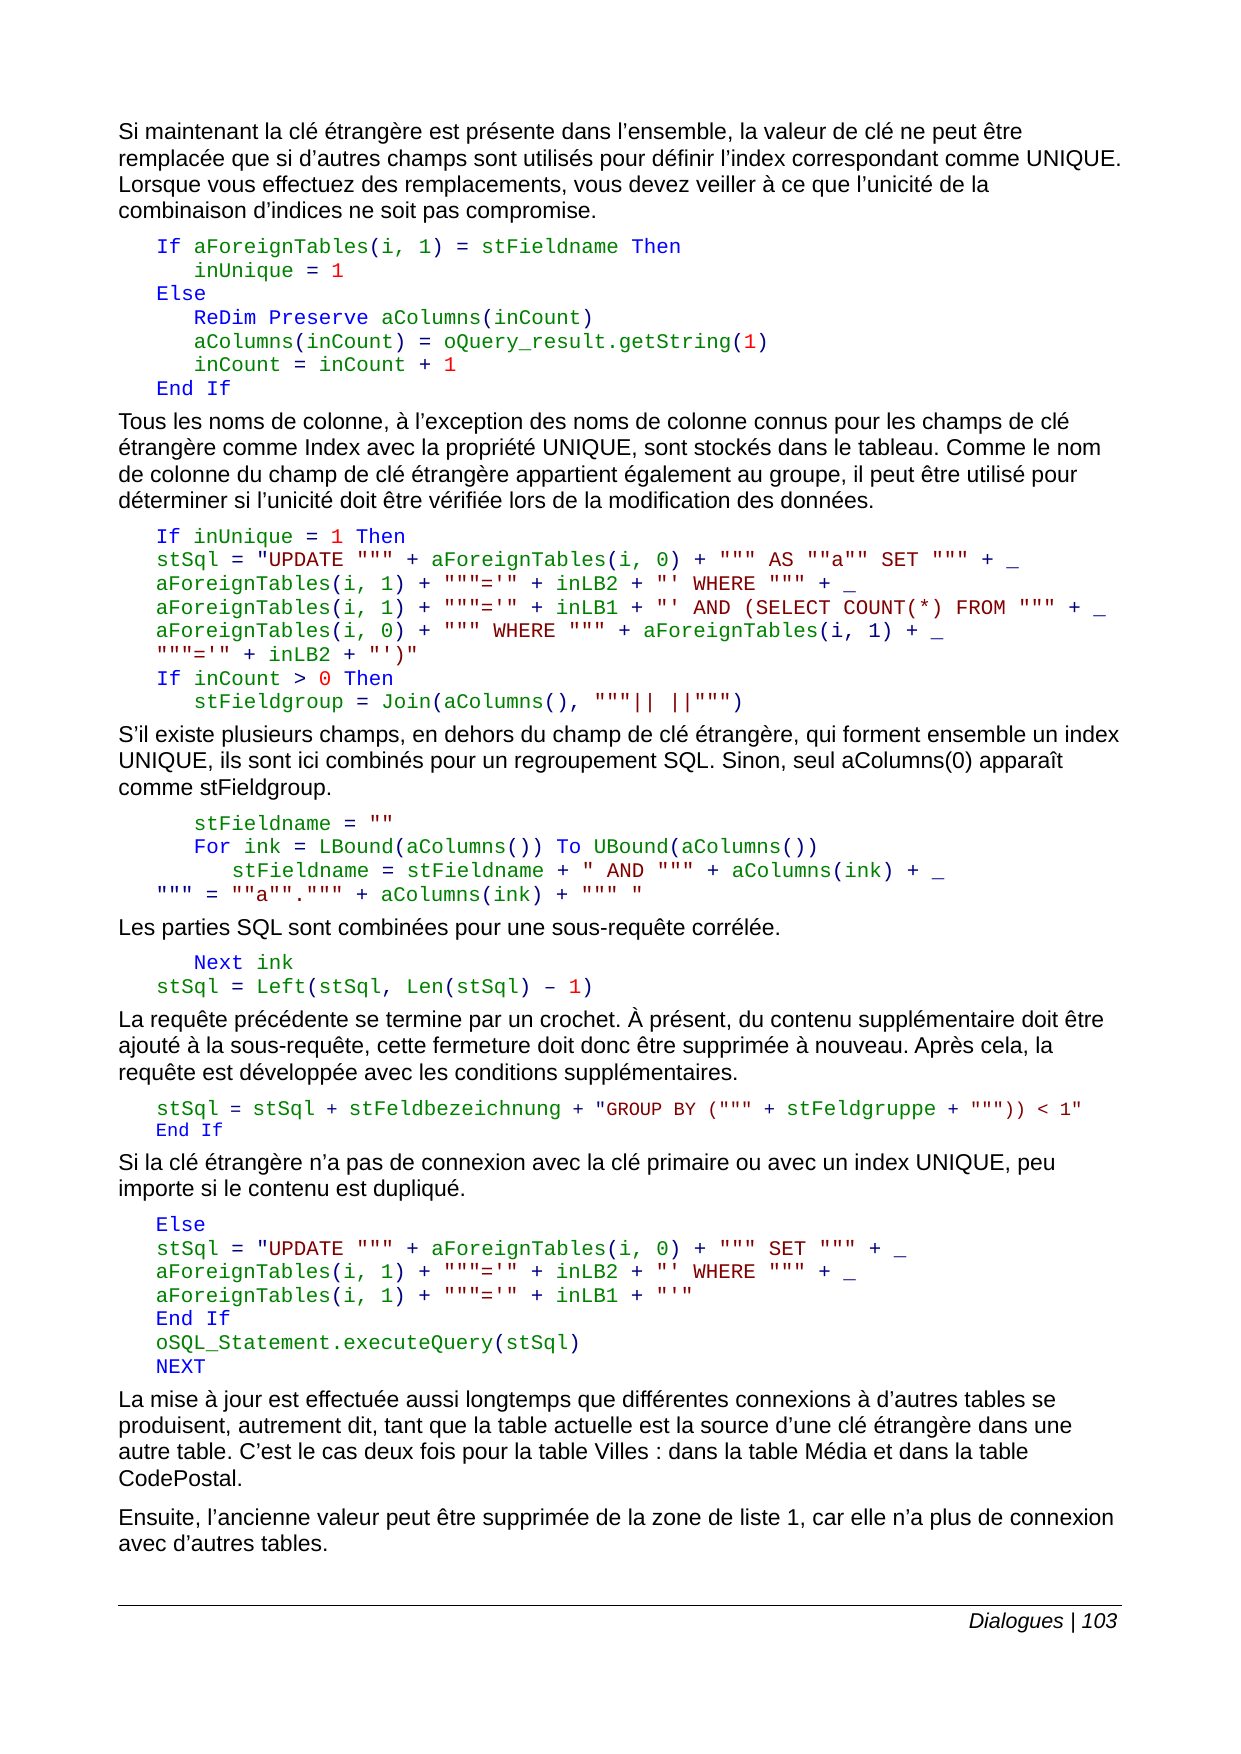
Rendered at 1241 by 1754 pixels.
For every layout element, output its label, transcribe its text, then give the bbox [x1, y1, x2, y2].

text End If [156, 1308, 1122, 1332]
text stSql = Left(stSql, Len(stSql) – 1) [156, 976, 1122, 1000]
text stFieldgroup = Join(aColumns(), """|| ||""") [156, 691, 1122, 715]
text La requête précédente se termine par un crochet. À présent, du contenu supplémentaire doit être ajouté à la sous-requête, cette fermeture doit donc être supprimée à nouveau. Après cela, la requête est développée avec les conditions supplémentaires. [118, 1006, 1122, 1085]
text inCount = inCount + 1 [156, 354, 1122, 378]
text stSql = "UPDATE """ + aForeignTables(i, 0) + """ SET """ + _ aForeignTables(i, 1) + """='" + inLB2 + "' WHERE """ + _ aForeignTables(i, 1) + """='" + inLB1 + "'" [156, 1237, 1122, 1308]
text stSql = "UPDATE """ + aForeignTables(i, 0) + """ AS ""a"" SET """ + _ aForeignTables(i, 1) + """='" + inLB2 + "' WHERE """ + _ aForeignTables(i, 1) + """='" + inLB1 + "' AND (SELECT COUNT(*) FROM """ + _ aForeignTables(i, 0) + """ WHERE """ + aForeignTables(i, 1) + _ """='" + inLB2 + "')" [156, 549, 1122, 668]
text End If [156, 1121, 1122, 1142]
text ReDim Preserve aColumns(inCount) [156, 307, 1122, 331]
text oSQL_Statement.executeQuery(stSql) [156, 1332, 1122, 1356]
text For ink = LBound(aColumns()) To UBound(aColumns()) [156, 836, 1122, 860]
text NEXT [156, 1356, 1122, 1379]
text stFieldname = "" [156, 813, 1122, 836]
text End If [156, 378, 1122, 402]
text aColumns(inCount) = oQuery_result.getString(1) [156, 331, 1122, 354]
text If aForeignTables(i, 1) = stFieldname Then [156, 236, 1122, 260]
text inUnique = 1 [156, 260, 1122, 283]
text Tous les noms de colonne, à l’exception des noms de colonne connus pour les champs de clé étrangère comme Index avec la propriété UNIQUE, sont stockés dans le tableau. Comme le nom de colonne du champ de clé étrangère appartient également au groupe, il peut être utilisé pour déterminer si l’unicité doit être vérifiée lors de la modification des données. [118, 408, 1122, 513]
text Si la clé étrangère n’a pas de connexion avec la clé primaire ou avec un index UNIQUE, peu importe si le contenu est dupliqué. [118, 1149, 1122, 1201]
text Si maintenant la clé étrangère est présente dans l’ensemble, la valeur de clé ne peut être remplacée que si d’autres champs sont utilisés pour définir l’index correspondant comme UNIQUE. Lorsque vous effectuez des remplacements, vous devez veiller à ce que l’unicité de la combinaison d’indices ne soit pas compromise. [118, 118, 1122, 223]
text If inCount > 0 Then [156, 668, 1122, 691]
text La mise à jour est effectuée aussi longtemps que différentes connexions à d’autres tables se produisent, autrement dit, tant que la table actuelle est la source d’une clé étrangère dans une autre table. C’est le cas deux fois pour la table Villes : dans la table Média et dans la table CodePostal. [118, 1386, 1122, 1491]
text Else [156, 1214, 1122, 1237]
text Else [156, 283, 1122, 307]
text S’il existe plusieurs champs, en dehors du champ de clé étrangère, qui forment ensemble un index UNIQUE, ils sont ici combinés pour un regroupement SQL. Sinon, seul aColumns(0) apparaît comme stFieldgroup. [118, 721, 1122, 800]
text If inUnique = 1 Then [156, 526, 1122, 549]
text Les parties SQL sont combinées pour une sous-requête corrélée. [118, 913, 1122, 940]
text Next ink [156, 952, 1122, 976]
text Ensuite, l’ancienne valeur peut être supprimée de la zone de liste 1, car elle n’a plus de connexion avec d’autres tables. [118, 1503, 1122, 1556]
text stSql = stSql + stFeldbezeichnung + "GROUP BY (""" + stFeldgruppe + """)) < 1" [156, 1097, 1122, 1121]
text stFieldname = stFieldname + " AND """ + aColumns(ink) + _ """ = ""a"".""" + aColumns(ink) + """ " [156, 860, 1122, 907]
